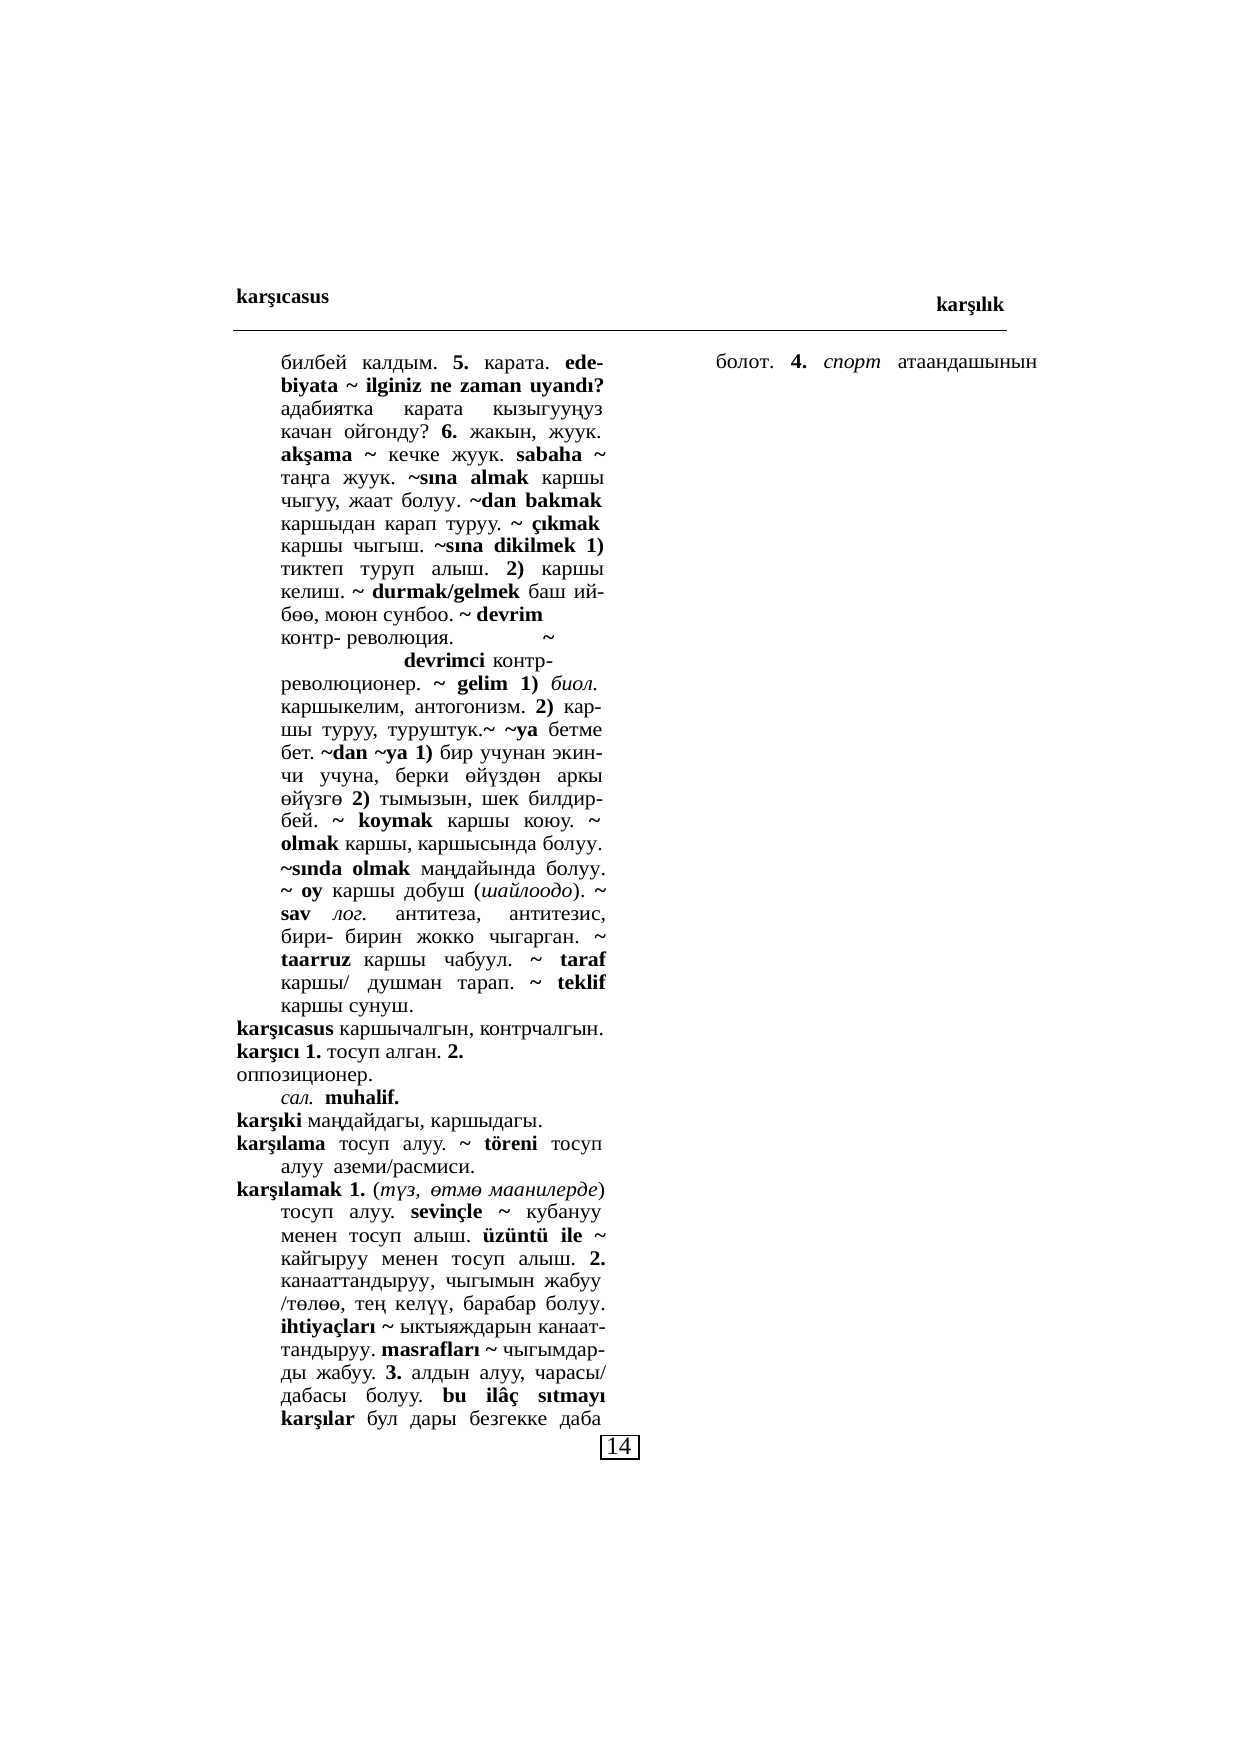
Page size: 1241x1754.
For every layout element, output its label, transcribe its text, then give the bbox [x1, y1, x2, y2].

text karşıki маңдайдагы, каршыдагы. [236, 1109, 606, 1132]
text karşıcı 1. тосуп алган. 2. оппозиционер. [236, 1040, 606, 1086]
text karşılamak 1. (түз, өтмө маанилерде) [236, 1178, 606, 1201]
text karşılama тосуп алуу. ~ töreni тосуп [236, 1132, 606, 1155]
text тосуп алуу. sevinçle ~ кубануу [281, 1201, 606, 1223]
text болот. 4. спорт атаандашынын [716, 350, 1065, 373]
text менен тосуп алыш. üzüntü ile ~ кайгыруу менен тосуп алыш. 2. канааттандыруу, чыгымын жабуу [281, 1224, 606, 1292]
text ~sında olmak маңдайында болуу. ~ oy каршы добуш (шайлоодо). ~ sav лог. антитеза, антитезис, бири- бирин жокко чыгарган. ~ taarruz каршы чабуул. ~ taraf каршы/ душман тарап. ~ teklif каршы сунуш. [281, 855, 606, 1017]
text алуу аземи/расмиси. [281, 1155, 477, 1178]
text /төлөө, тең келүү, барабар болуу. ihtiyaçları ~ ыктыяждарын канаат- тандыруу. masrafları ~ чыгымдар- [281, 1292, 606, 1361]
text karşıcasus каршычалгын, контрчалгын. [236, 1017, 606, 1040]
text karşıcasus [236, 284, 329, 308]
text karşılık [936, 292, 1065, 316]
text сал. muhalif. [281, 1086, 401, 1109]
text билбей калдым. 5. карата. еde- biyata ~ ilginiz ne zaman uyandı? адабиятка карата кызыгууңуз качан ойгонду? 6. жакын, жуук. akşama ~ кечке жуук. sabaha ~ таңга жуук. ~sına almak каршы чыгуу, жаат болуу. ~dan bakmak каршыдан карап туруу. ~ çıkmak каршы чыгыш. ~sına dikilmek 1) тиктеп туруп алыш. 2) каршы келиш. ~ durmak/gelmek баш ий- бөө, моюн сунбоо. ~ devrim контр- революция. ~ devrimci контр- революционер. ~ gelim 1) биол. каршыкелим, антогонизм. 2) кар- шы туруу, туруштук.~ ~ya бетме бет. ~dan ~ya 1) бир учунан экин- чи учуна, берки өйүздөн аркы өйүзгө 2) тымызын, шек билдир- бей. ~ koymak каршы коюу. ~ olmak каршы, каршысында болуу. [281, 350, 606, 855]
text ды жабуу. 3. алдын алуу, чарасы/ дабасы болуу. bu ilâç sıtmayı karşılar бул дары безгекке даба [281, 1361, 606, 1430]
